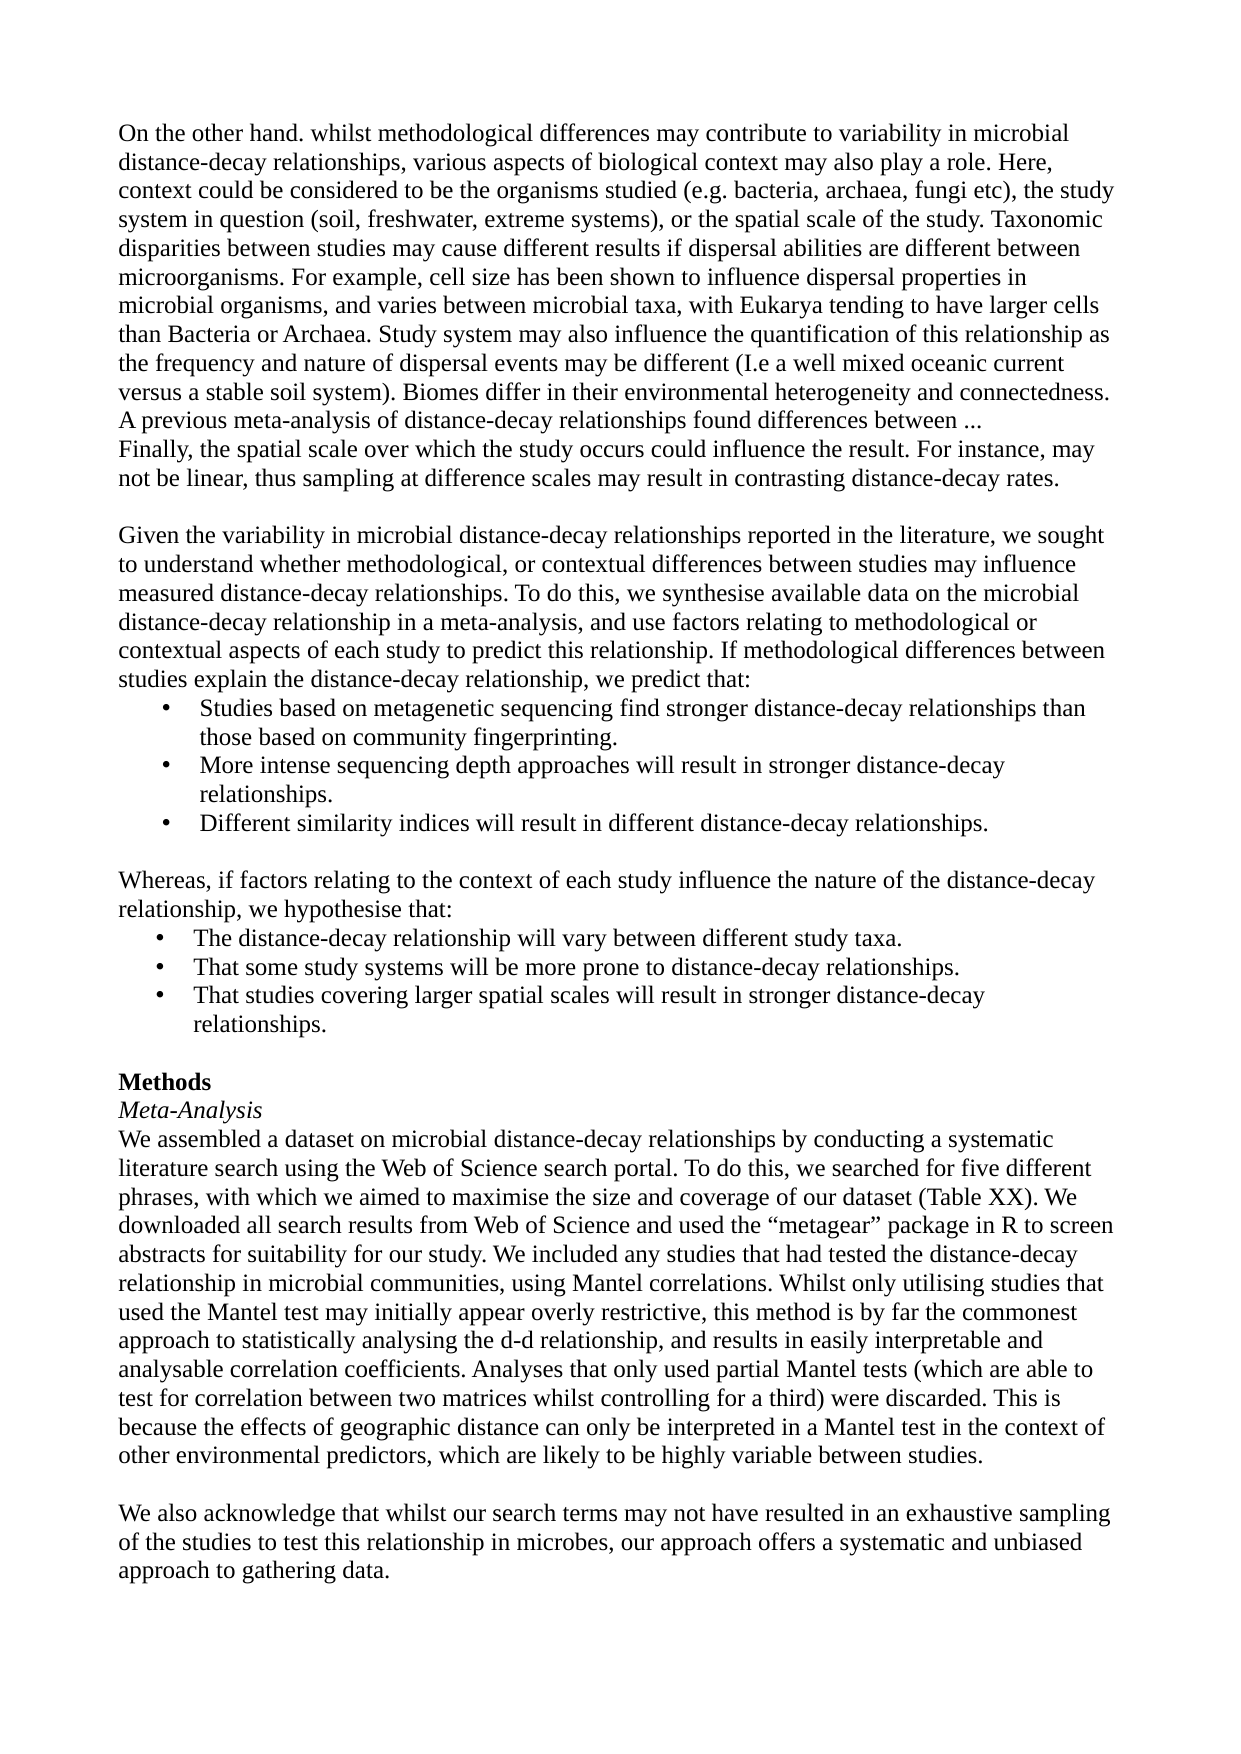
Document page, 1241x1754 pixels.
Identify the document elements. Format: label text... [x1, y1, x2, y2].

text On the other hand. whilst methodological differences may contribute to variability in microbial distance-decay relationships, various aspects of biological context may also play a role. Here, context could be considered to be the organisms studied (e.g. bacteria, archaea, fungi etc), the study system in question (soil, freshwater, extreme systems), or the spatial scale of the study. Taxonomic disparities between studies may cause different results if dispersal abilities are different between microorganisms. For example, cell size has been shown to influence dispersal properties in microbial organisms, and varies between microbial taxa, with Eukarya tending to have larger cells than Bacteria or Archaea. Study system may also influence the quantification of this relationship as the frequency and nature of dispersal events may be different (I.e a well mixed oceanic current versus a stable soil system). Biomes differ in their environmental heterogeneity and connectedness. A previous meta-analysis of distance-decay relationships found differences between ... [118, 118, 1122, 434]
list That some study systems will be more prone to distance-decay relationships. [156, 952, 1122, 981]
text Given the variability in microbial distance-decay relationships reported in the literature, we sought to understand whether methodological, or contextual differences between studies may influence measured distance-decay relationships. To do this, we synthesise available data on the microbial distance-decay relationship in a meta-analysis, and use factors relating to methodological or contextual aspects of each study to predict this relationship. If methodological differences between studies explain the distance-decay relationship, we predict that: [118, 521, 1122, 693]
text We assembled a dataset on microbial distance-decay relationships by conducting a systematic literature search using the Web of Science search portal. To do this, we searched for five different phrases, with which we aimed to maximise the size and coverage of our dataset (Table XX). We downloaded all search results from Web of Science and used the “metagear” package in R to screen abstracts for suitability for our study. We included any studies that had tested the distance-decay relationship in microbial communities, using Mantel correlations. Whilst only utilising studies that used the Mantel test may initially appear overly restrictive, this method is by far the commonest approach to statistically analysing the d-d relationship, and results in easily interpretable and analysable correlation coefficients. Analyses that only used partial Mantel tests (which are able to test for correlation between two matrices whilst controlling for a third) were discarded. This is because the effects of geographic distance can only be interpreted in a Mantel test in the context of other environmental predictors, which are likely to be highly variable between studies. [118, 1124, 1122, 1469]
text We also acknowledge that whilst our search terms may not have resulted in an exhaustive sampling of the studies to test this relationship in microbes, our approach offers a systematic and unbiased approach to gathering data. [118, 1498, 1122, 1584]
text Meta-Analysis [118, 1096, 1122, 1124]
text Methods [118, 1067, 1122, 1096]
list Different similarity indices will result in different distance-decay relationships. [162, 808, 1122, 837]
list Studies based on metagenetic sequencing find stronger distance-decay relationships than those based on community fingerprinting. [162, 693, 1122, 751]
list The distance-decay relationship will vary between different study taxa. [156, 923, 1122, 952]
list That studies covering larger spatial scales will result in stronger distance-decay relationships. [156, 981, 1122, 1038]
text Finally, the spatial scale over which the study occurs could influence the result. For instance, may not be linear, thus sampling at difference scales may result in contrasting distance-decay rates. [118, 434, 1122, 492]
text Whereas, if factors relating to the context of each study influence the nature of the distance-decay relationship, we hypothesise that: [118, 866, 1122, 923]
list More intense sequencing depth approaches will result in stronger distance-decay relationships. [162, 751, 1122, 808]
